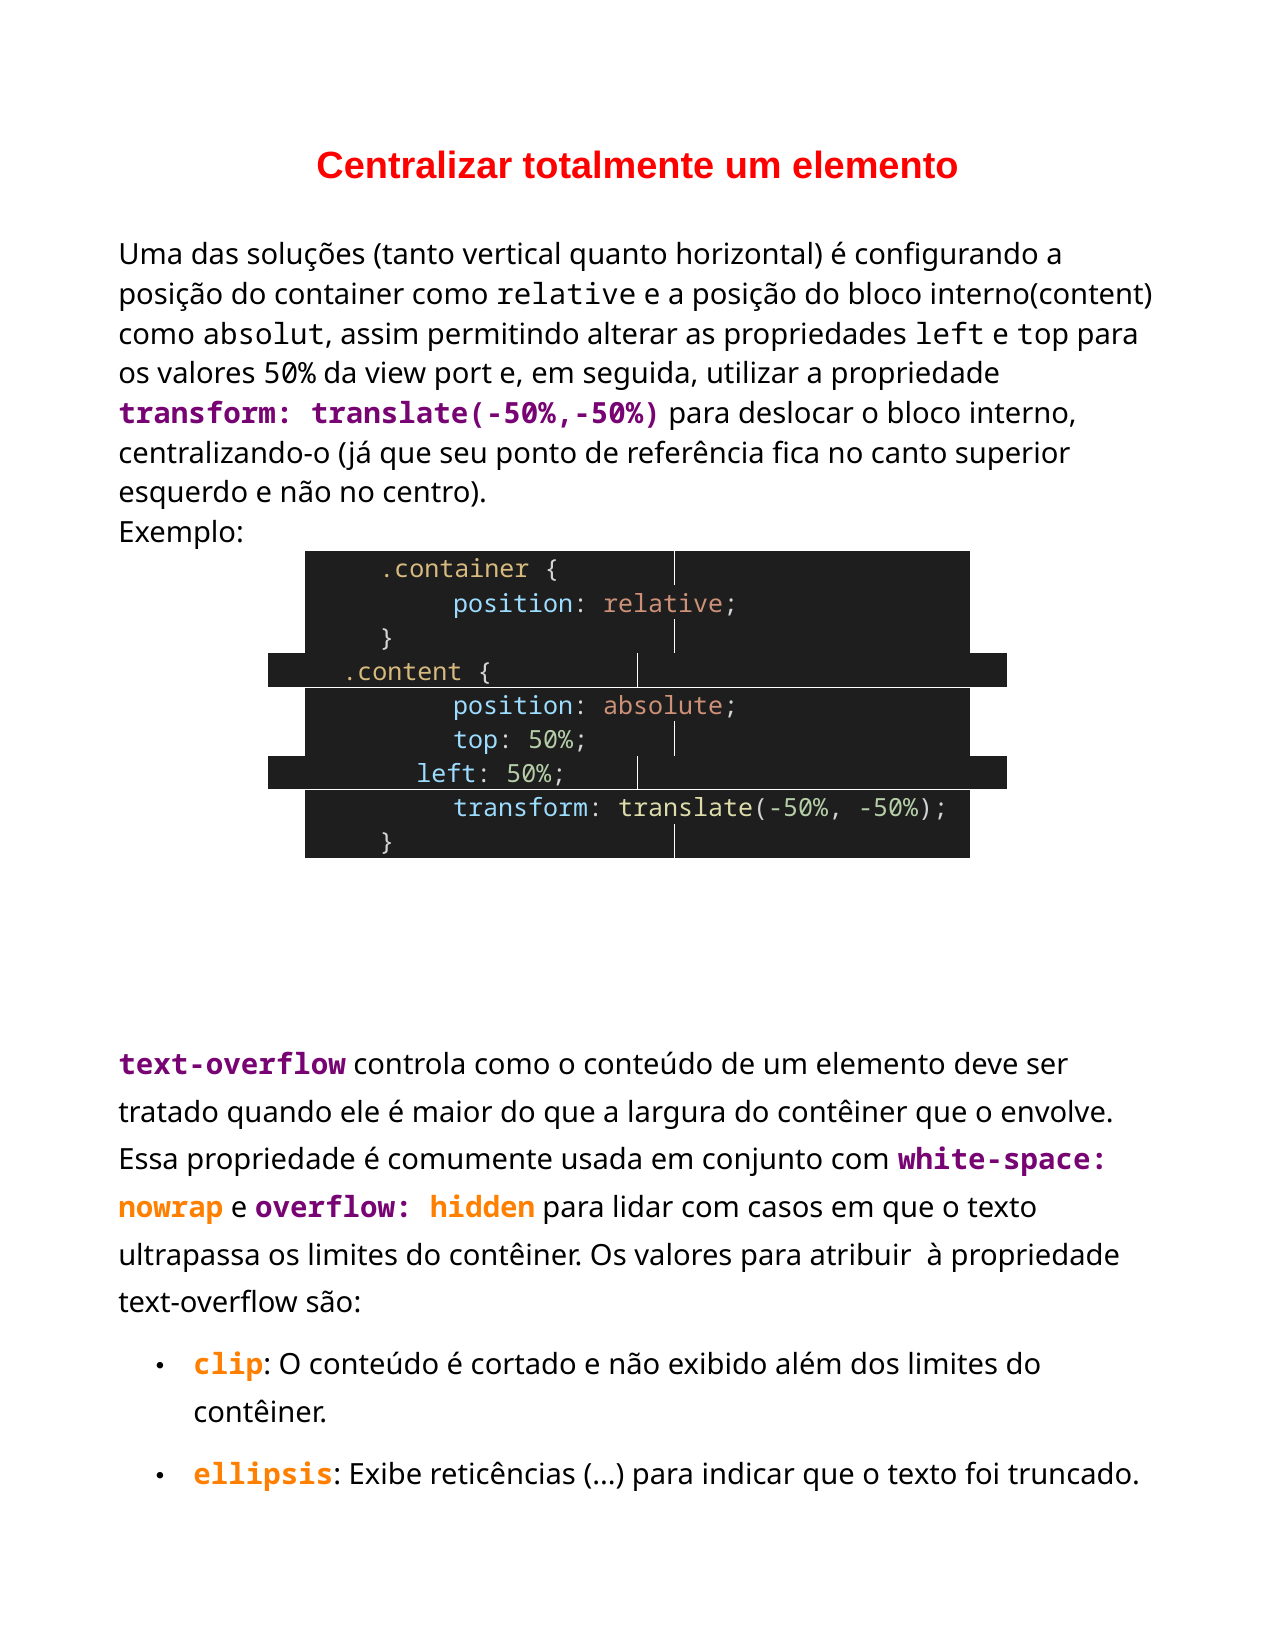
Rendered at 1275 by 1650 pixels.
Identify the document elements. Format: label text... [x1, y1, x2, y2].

text transform: translate(-50%, -50%); [118, 789, 1157, 824]
text text-overflow controla como o conteúdo de um elemento deve ser tratado quando ele é maior do que a largura do contêiner que o envolve. Essa propriedade é comumente usada em conjunto com white-space: nowrap e overflow: hidden para lidar com casos em que o texto ultrapassa os limites do contêiner. Os valores para atribuir à propriedade text-overflow são: [118, 1043, 1157, 1321]
text position: relative; [118, 585, 1157, 619]
text .content { [118, 653, 1157, 687]
text .container { [118, 551, 1157, 585]
list clip: O conteúdo é cortado e não exibido além dos limites do contêiner. [156, 1343, 1157, 1431]
text top: 50%; [118, 721, 1157, 756]
text left: 50%; [118, 756, 1157, 789]
text Uma das soluções (tanto vertical quanto horizontal) é configurando a posição do container como relative e a posição do bloco interno(content) como absolut, assim permitindo alterar as propriedades left e top para os valores 50% da view port e, em seguida, utilizar a propriedade transform: translate(-50%,-50%) para deslocar o bloco interno, centralizando-o (já que seu ponto de referência fica no canto superior esquerdo e não no centro). Exemplo: [118, 234, 1157, 551]
subtitle Centralizar totalmente um elemento [118, 143, 1157, 187]
text position: absolute; [118, 687, 1157, 721]
text } [118, 824, 1157, 858]
text } [118, 619, 1157, 653]
list ellipsis: Exibe reticências (...) para indicar que o texto foi truncado. [156, 1453, 1157, 1493]
